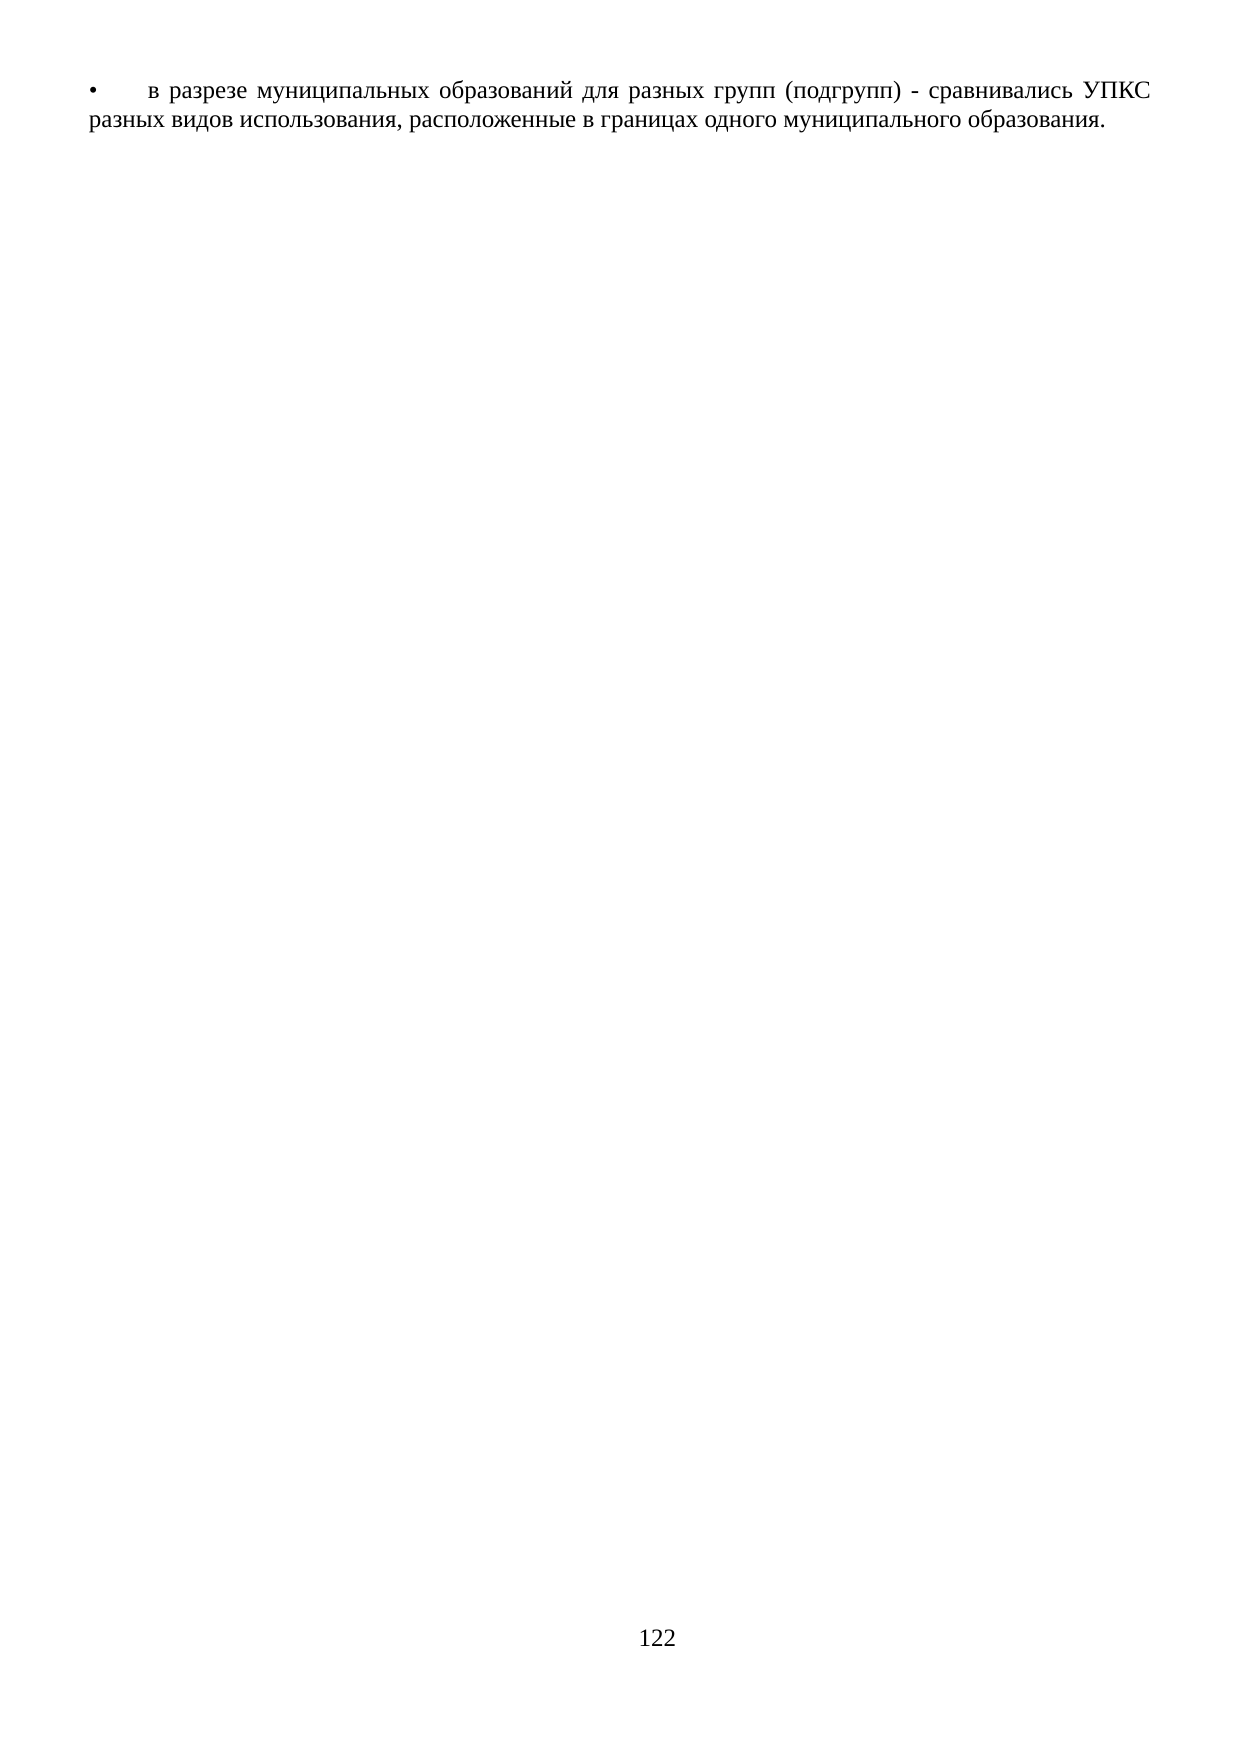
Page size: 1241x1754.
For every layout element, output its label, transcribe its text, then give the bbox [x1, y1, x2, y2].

list в разрезе муниципальных образований для разных групп (подгрупп) - сравнивались УПКС разных видов использования, расположенные в границах одного муниципального образования. [89, 75, 1152, 132]
